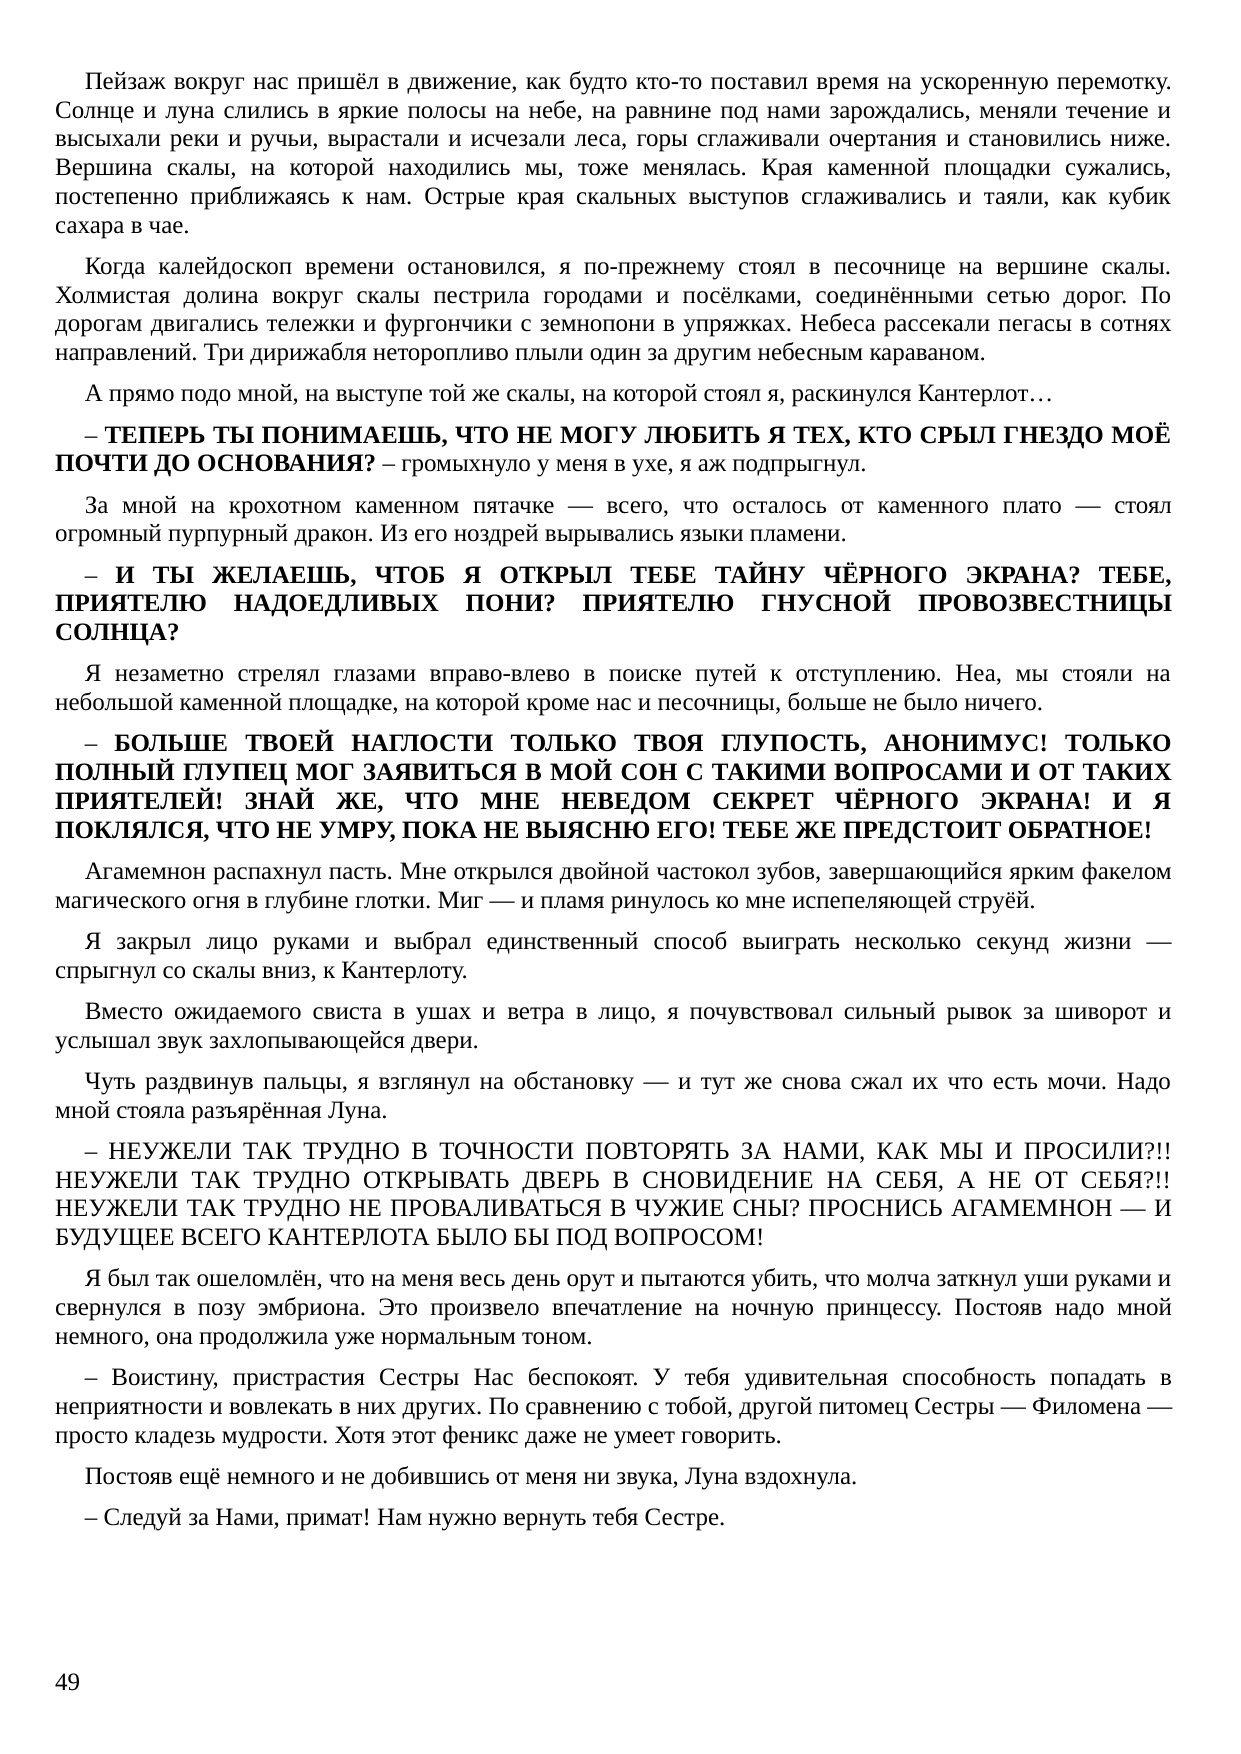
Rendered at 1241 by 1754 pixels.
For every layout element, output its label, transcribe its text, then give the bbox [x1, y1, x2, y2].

text За мной на крохотном каменном пятачке — всего, что осталось от каменного плато — стоял огромный пурпурный дракон. Из его ноздрей вырывались языки пламени. [55, 490, 1173, 547]
text Пейзаж вокруг нас пришёл в движение, как будто кто-то поставил время на ускоренную перемотку. Солнце и луна слились в яркие полосы на небе, на равнине под нами зарождались, меняли течение и высыхали реки и ручьи, вырастали и исчезали леса, горы сглаживали очертания и становились ниже. Вершина скалы, на которой находились мы, тоже менялась. Края каменной площадки сужались, постепенно приближаясь к нам. Острые края скальных выступов сглаживались и таяли, как кубик сахара в чае. [55, 66, 1173, 238]
text А прямо подо мной, на выступе той же скалы, на которой стоял я, раскинулся Кантерлот… [55, 378, 1173, 407]
text Я незаметно стрелял глазами вправо-влево в поиске путей к отступлению. Неа, мы стояли на небольшой каменной площадке, на которой кроме нас и песочницы, больше не было ничего. [55, 658, 1173, 716]
text Постояв ещё немного и не добившись от меня ни звука, Луна вздохнула. [55, 1461, 1173, 1490]
text Вместо ожидаемого свиста в ушах и ветра в лицо, я почувствовал сильный рывок за шиворот и услышал звук захлопывающейся двери. [55, 996, 1173, 1053]
text – Следуй за Нами, примат! Нам нужно вернуть тебя Сестре. [55, 1502, 1173, 1531]
text – И ТЫ ЖЕЛАЕШЬ, ЧТОБ Я ОТКРЫЛ ТЕБЕ ТАЙНУ ЧЁРНОГО ЭКРАНА? ТЕБЕ, ПРИЯТЕЛЮ НАДОЕДЛИВЫХ ПОНИ? ПРИЯТЕЛЮ ГНУСНОЙ ПРОВОЗВЕСТНИЦЫ СОЛНЦА? [55, 560, 1173, 646]
text – ТЕПЕРЬ ТЫ ПОНИМАЕШЬ, ЧТО НЕ МОГУ ЛЮБИТЬ Я ТЕХ, КТО СРЫЛ ГНЕЗДО МОЁ ПОЧТИ ДО ОСНОВАНИЯ? – громыхнуло у меня в ухе, я аж подпрыгнул. [55, 420, 1173, 477]
text – БОЛЬШЕ ТВОЕЙ НАГЛОСТИ ТОЛЬКО ТВОЯ ГЛУПОСТЬ, АНОНИМУС! ТОЛЬКО ПОЛНЫЙ ГЛУПЕЦ МОГ ЗАЯВИТЬСЯ В МОЙ СОН С ТАКИМИ ВОПРОСАМИ И ОТ ТАКИХ ПРИЯТЕЛЕЙ! ЗНАЙ ЖЕ, ЧТО МНЕ НЕВЕДОМ СЕКРЕТ ЧЁРНОГО ЭКРАНА! И Я ПОКЛЯЛСЯ, ЧТО НЕ УМРУ, ПОКА НЕ ВЫЯСНЮ ЕГО! ТЕБЕ ЖЕ ПРЕДСТОИТ ОБРАТНОЕ! [55, 728, 1173, 843]
text – НЕУЖЕЛИ ТАК ТРУДНО В ТОЧНОСТИ ПОВТОРЯТЬ ЗА НАМИ, КАК МЫ И ПРОСИЛИ?!! НЕУЖЕЛИ ТАК ТРУДНО ОТКРЫВАТЬ ДВЕРЬ В СНОВИДЕНИЕ НА СЕБЯ, А НЕ ОТ СЕБЯ?!! НЕУЖЕЛИ ТАК ТРУДНО НЕ ПРОВАЛИВАТЬСЯ В ЧУЖИЕ СНЫ? ПРОСНИСЬ АГАМЕМНОН — И БУДУЩЕЕ ВСЕГО КАНТЕРЛОТА БЫЛО БЫ ПОД ВОПРОСОМ! [55, 1136, 1173, 1251]
text Когда калейдоскоп времени остановился, я по-прежнему стоял в песочнице на вершине скалы. Холмистая долина вокруг скалы пестрила городами и посёлками, соединёнными сетью дорог. По дорогам двигались тележки и фургончики с земнопони в упряжках. Небеса рассекали пегасы в сотнях направлений. Три дирижабля неторопливо плыли один за другим небесным караваном. [55, 251, 1173, 366]
text Я был так ошеломлён, что на меня весь день орут и пытаются убить, что молча заткнул уши руками и свернулся в позу эмбриона. Это произвело впечатление на ночную принцессу. Постояв надо мной немного, она продолжила уже нормальным тоном. [55, 1263, 1173, 1350]
text – Воистину, пристрастия Сестры Нас беспокоят. У тебя удивительная способность попадать в неприятности и вовлекать в них других. По сравнению с тобой, другой питомец Сестры — Филомена — просто кладезь мудрости. Хотя этот феникс даже не умеет говорить. [55, 1362, 1173, 1448]
text Я закрыл лицо руками и выбрал единственный способ выиграть несколько секунд жизни — спрыгнул со скалы вниз, к Кантерлоту. [55, 926, 1173, 983]
text Агамемнон распахнул пасть. Мне открылся двойной частокол зубов, завершающийся ярким факелом магического огня в глубине глотки. Миг — и пламя ринулось ко мне испепеляющей струёй. [55, 856, 1173, 913]
text Чуть раздвинув пальцы, я взглянул на обстановку — и тут же снова сжал их что есть мочи. Надо мной стояла разъярённая Луна. [55, 1066, 1173, 1123]
